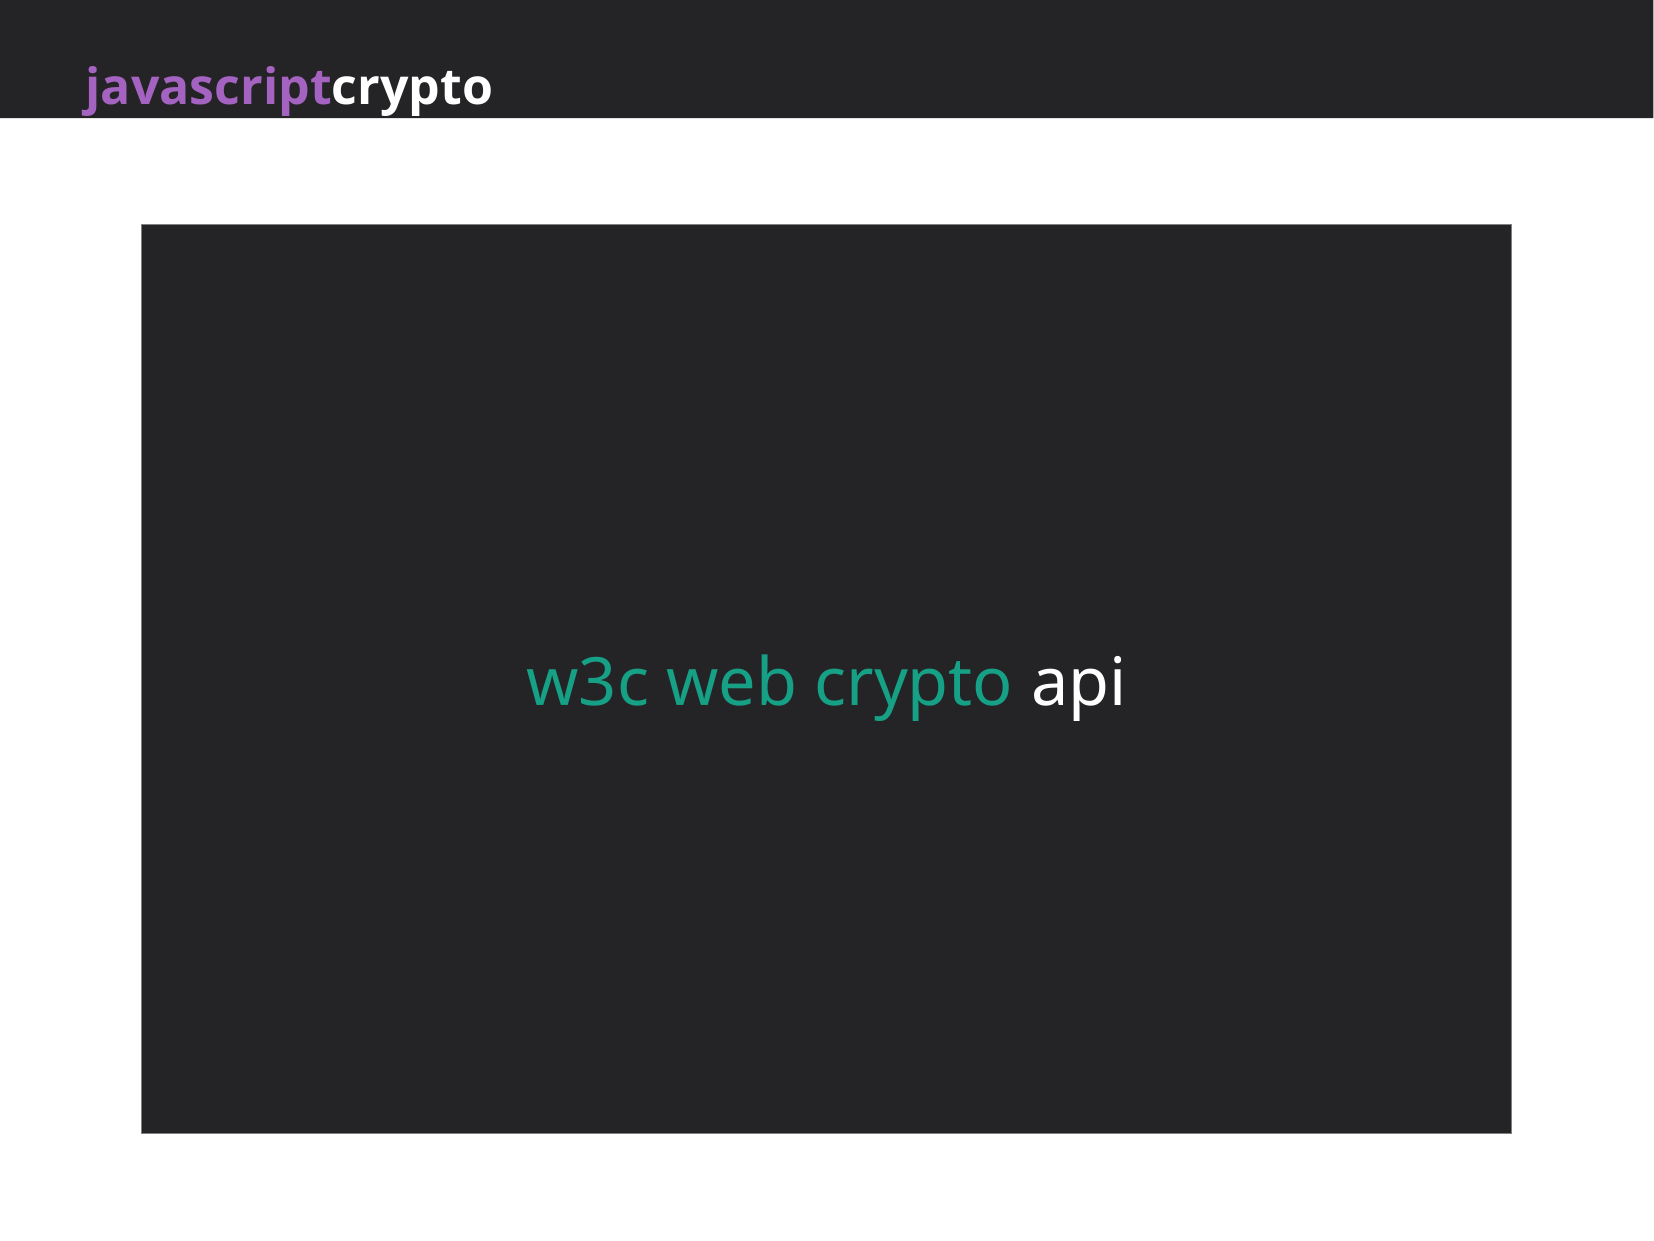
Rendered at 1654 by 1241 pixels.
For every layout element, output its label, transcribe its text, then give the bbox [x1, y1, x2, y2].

text_box [0, 0, 1654, 119]
text_box javascriptcrypto [70, 43, 544, 119]
text_box [165, 531, 1441, 1087]
text_box w3c web crypto api [141, 224, 1512, 1134]
